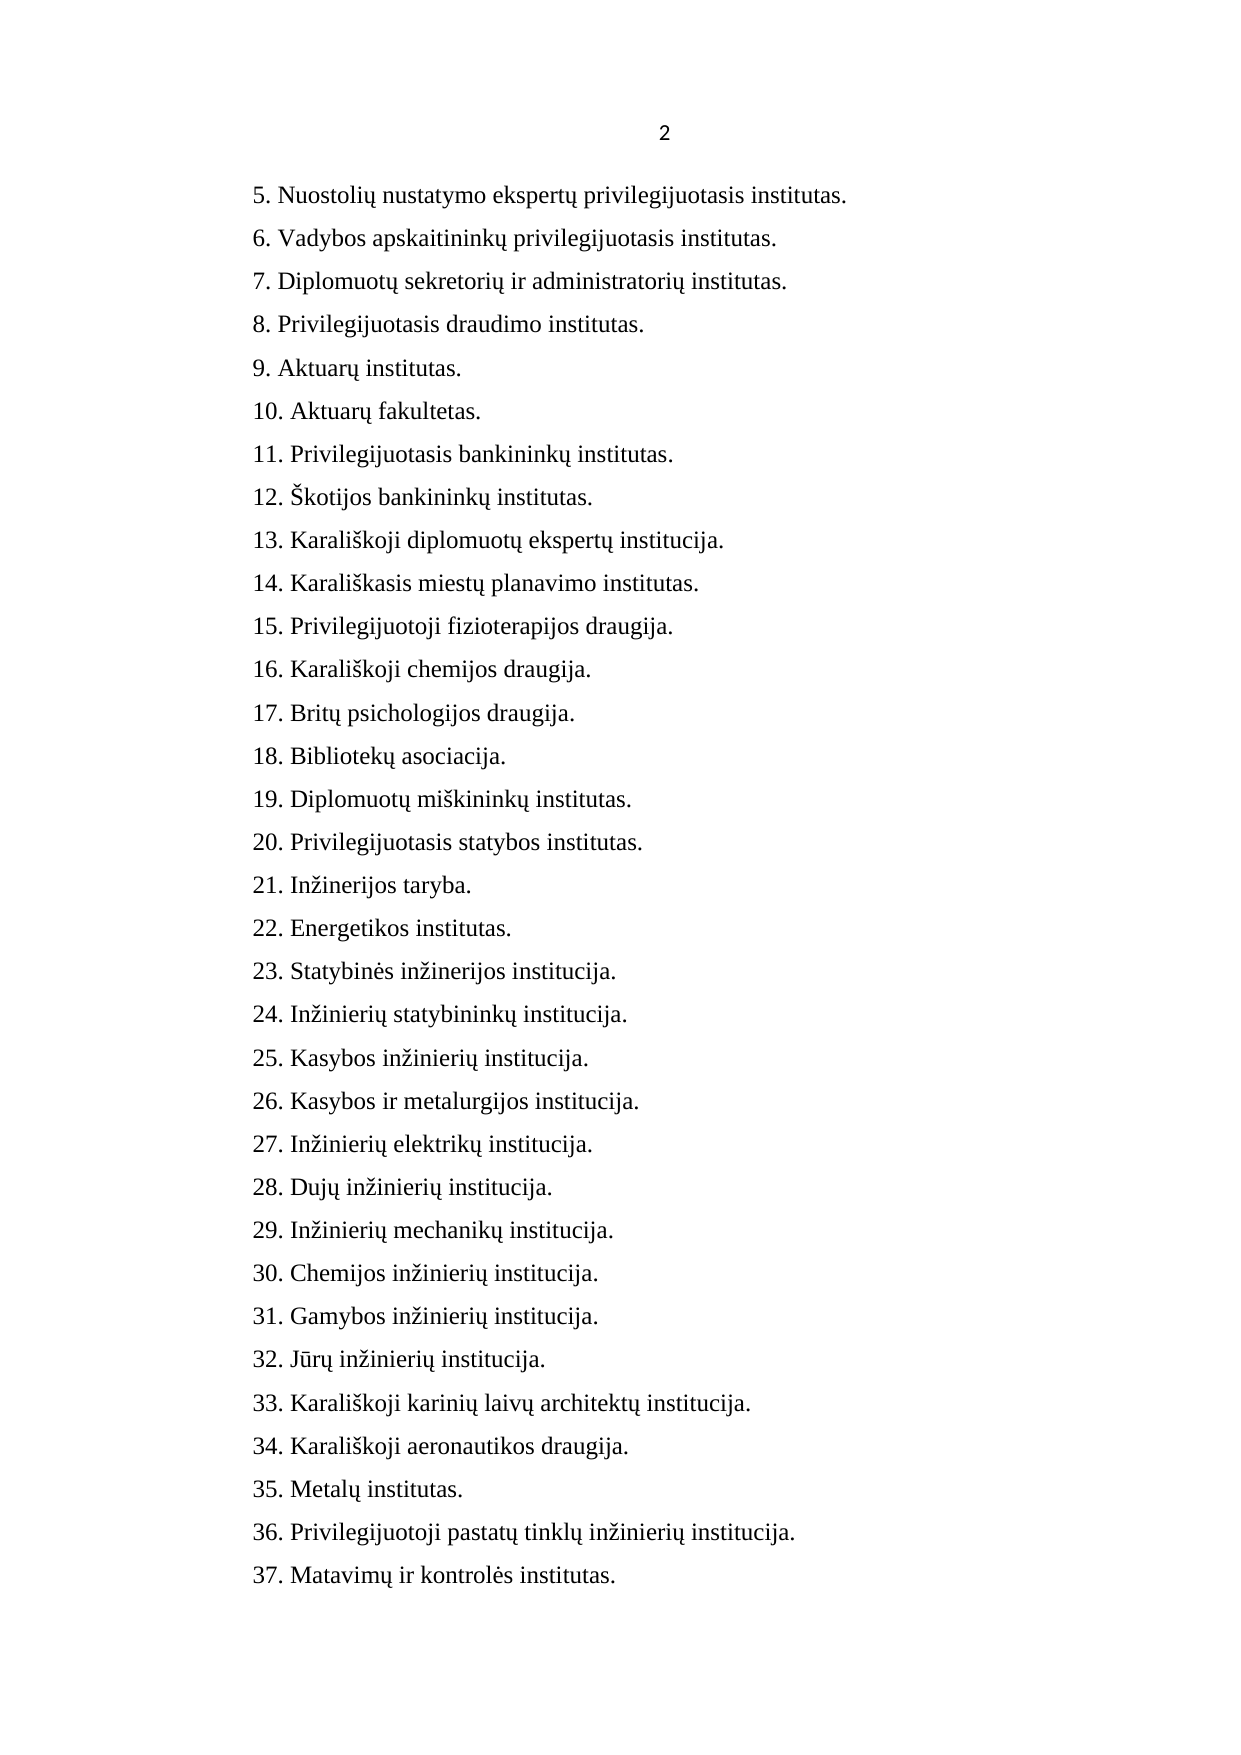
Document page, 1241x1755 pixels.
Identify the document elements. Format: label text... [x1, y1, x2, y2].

text 28. Dujų inžinierių institucija. [177, 1172, 1152, 1201]
text 20. Privilegijuotasis statybos institutas. [177, 827, 1152, 856]
text 23. Statybinės inžinerijos institucija. [177, 956, 1152, 985]
text 14. Karališkasis miestų planavimo institutas. [177, 568, 1152, 597]
text 29. Inžinierių mechanikų institucija. [177, 1215, 1152, 1244]
text 25. Kasybos inžinierių institucija. [177, 1043, 1152, 1071]
text 24. Inžinierių statybininkų institucija. [177, 999, 1152, 1028]
text 18. Bibliotekų asociacija. [177, 741, 1152, 769]
text 36. Privilegijuotoji pastatų tinklų inžinierių institucija. [177, 1517, 1152, 1546]
text 6. Vadybos apskaitininkų privilegijuotasis institutas. [177, 223, 1152, 252]
text 16. Karališkoji chemijos draugija. [177, 654, 1152, 683]
text 8. Privilegijuotasis draudimo institutas. [177, 309, 1152, 338]
text 13. Karališkoji diplomuotų ekspertų institucija. [177, 525, 1152, 554]
text 10. Aktuarų fakultetas. [177, 396, 1152, 424]
text 7. Diplomuotų sekretorių ir administratorių institutas. [177, 266, 1152, 295]
text 33. Karališkoji karinių laivų architektų institucija. [177, 1388, 1152, 1416]
text 19. Diplomuotų miškininkų institutas. [177, 784, 1152, 813]
text 17. Britų psichologijos draugija. [177, 698, 1152, 726]
text 22. Energetikos institutas. [177, 913, 1152, 942]
text 37. Matavimų ir kontrolės institutas. [177, 1560, 1152, 1589]
text 30. Chemijos inžinierių institucija. [177, 1258, 1152, 1287]
text 9. Aktuarų institutas. [177, 353, 1152, 381]
text 34. Karališkoji aeronautikos draugija. [177, 1431, 1152, 1459]
text 15. Privilegijuotoji fizioterapijos draugija. [177, 611, 1152, 640]
text 12. Škotijos bankininkų institutas. [177, 482, 1152, 511]
text 5. Nuostolių nustatymo ekspertų privilegijuotasis institutas. [177, 180, 1152, 209]
text 27. Inžinierių elektrikų institucija. [177, 1129, 1152, 1158]
text 11. Privilegijuotasis bankininkų institutas. [177, 439, 1152, 468]
text 35. Metalų institutas. [177, 1474, 1152, 1503]
text 32. Jūrų inžinierių institucija. [177, 1344, 1152, 1373]
text 21. Inžinerijos taryba. [177, 870, 1152, 899]
text 31. Gamybos inžinierių institucija. [177, 1301, 1152, 1330]
text 26. Kasybos ir metalurgijos institucija. [177, 1086, 1152, 1114]
